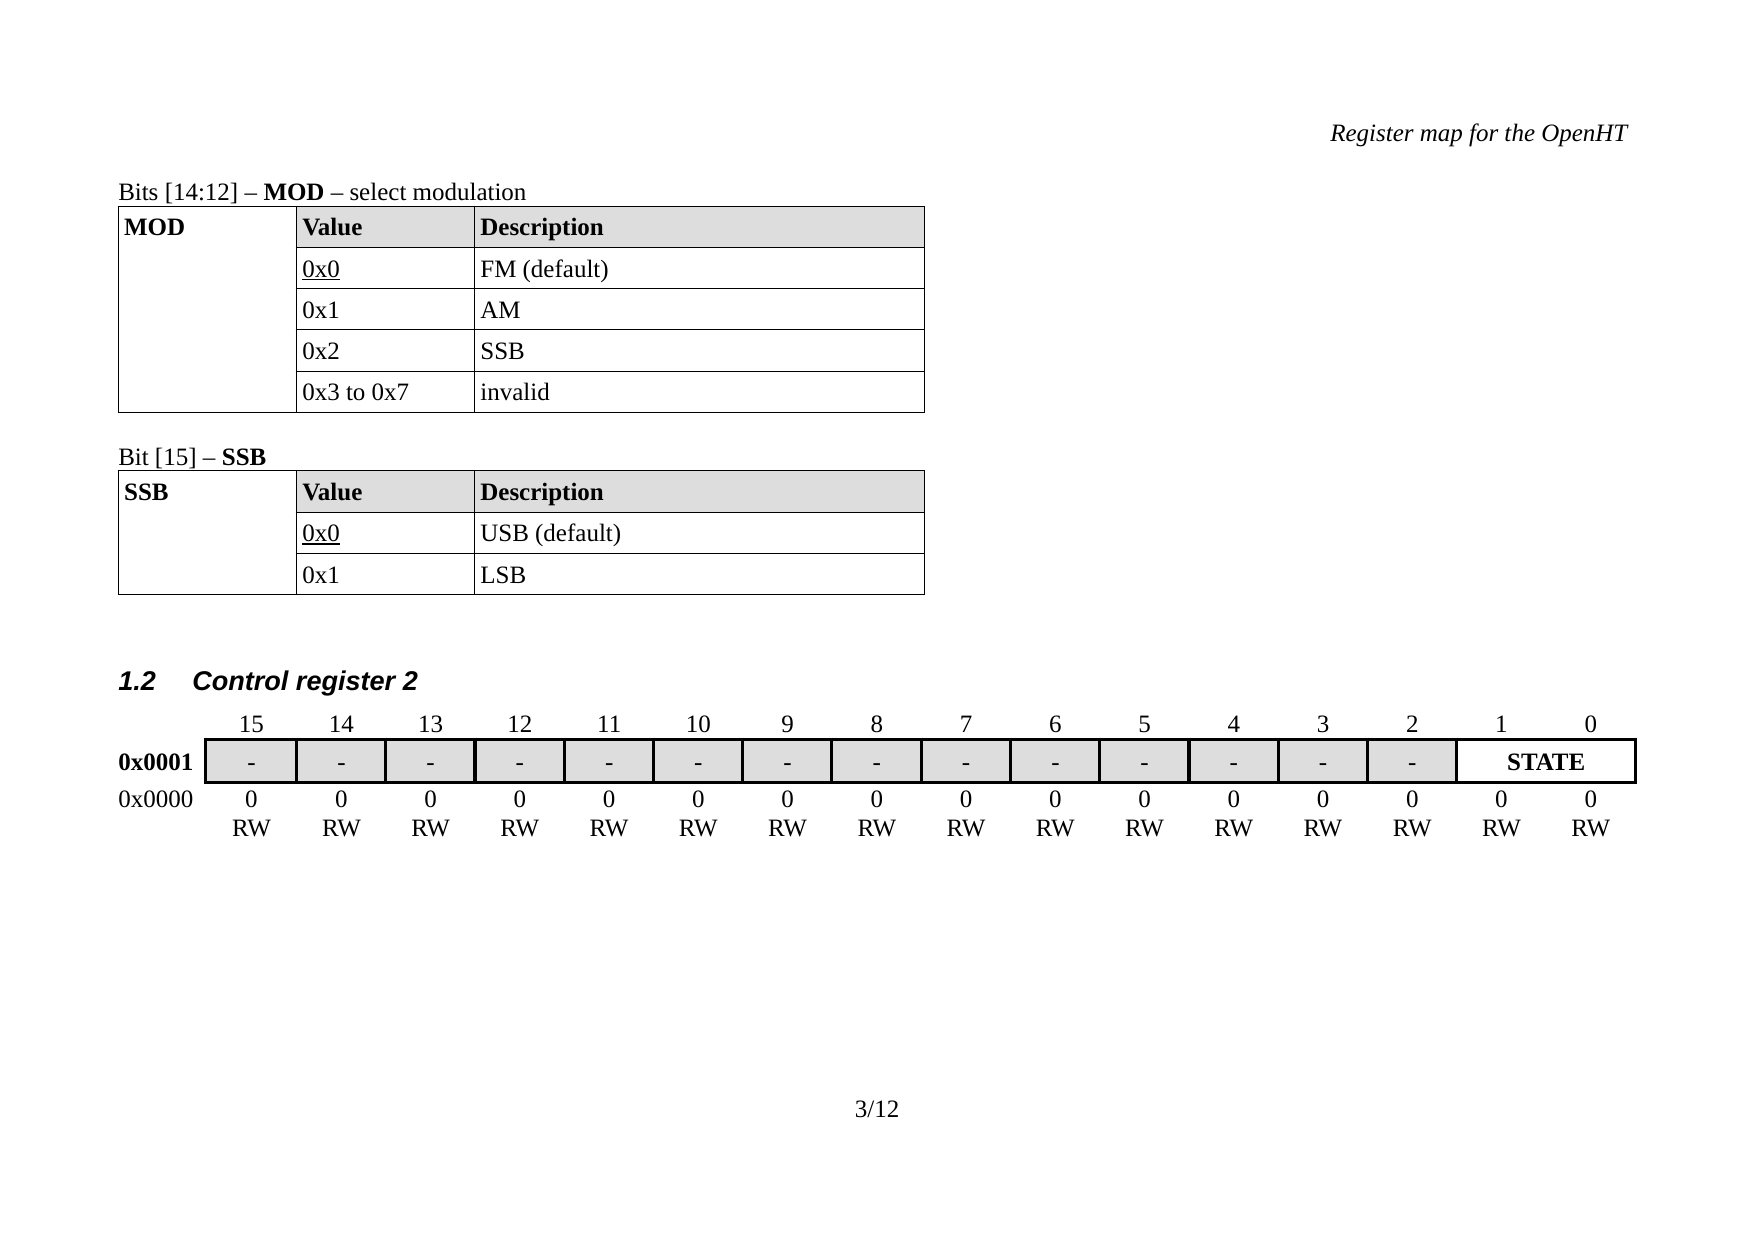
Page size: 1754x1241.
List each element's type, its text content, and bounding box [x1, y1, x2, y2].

table_header 10 [654, 709, 743, 738]
table_cell 0 [1546, 784, 1635, 813]
table_cell 0 [297, 784, 386, 813]
table_header 11 [564, 709, 653, 738]
table_cell - [1012, 741, 1098, 781]
table_header 8 [832, 709, 921, 738]
table_cell 0 [832, 784, 921, 813]
table_cell RW [1189, 813, 1278, 842]
table_cell RW [1546, 813, 1635, 842]
table_cell 0x1 [297, 289, 474, 329]
table_cell RW [1368, 813, 1457, 842]
table_header 14 [297, 709, 386, 738]
table_cell 0 [1368, 784, 1457, 813]
table_header 6 [1010, 709, 1100, 738]
table_cell 0 [1189, 784, 1278, 813]
table_header 5 [1100, 709, 1189, 738]
table_header 4 [1189, 709, 1278, 738]
subtitle Control register 2 [118, 665, 1635, 696]
table_cell RW [654, 813, 743, 842]
table_cell LSB [475, 554, 924, 594]
table_cell 0x0 [297, 513, 474, 553]
table_cell RW [1457, 813, 1546, 842]
table_cell 0 [921, 784, 1010, 813]
table_cell - [1191, 741, 1277, 781]
table_cell 0 [386, 784, 475, 813]
table_cell RW [921, 813, 1010, 842]
table_header 13 [386, 709, 475, 738]
table_cell - [207, 741, 295, 781]
table_cell RW [206, 813, 297, 842]
table_cell 0 [1278, 784, 1367, 813]
table_header 12 [475, 709, 564, 738]
table_cell RW [832, 813, 921, 842]
table_header 7 [921, 709, 1010, 738]
table_cell [118, 813, 206, 842]
table_cell 0 [1010, 784, 1100, 813]
table_header [118, 709, 206, 738]
table_cell RW [564, 813, 653, 842]
table_cell invalid [475, 372, 924, 412]
table_cell - [923, 741, 1009, 781]
text Bits [14:12] – MOD – select modulation [118, 177, 1635, 206]
table_header SSB [119, 471, 296, 594]
table_header 9 [743, 709, 832, 738]
table_header 0 [1546, 709, 1635, 738]
table_cell - [298, 741, 384, 781]
table_header Value [297, 207, 474, 247]
table_cell RW [475, 813, 564, 842]
table_cell USB (default) [475, 513, 924, 553]
table_cell 0x2 [297, 330, 474, 371]
table_cell 0 [206, 784, 297, 813]
table_cell 0x1 [297, 554, 474, 594]
table_header 1 [1457, 709, 1546, 738]
table_cell 0 [564, 784, 653, 813]
table_cell - [744, 741, 830, 781]
table_cell 0x3 to 0x7 [297, 372, 474, 412]
table_cell RW [1010, 813, 1100, 842]
table_header Description [475, 471, 924, 512]
table_header Description [475, 207, 924, 247]
table_cell STATE [1458, 741, 1634, 781]
table_cell AM [475, 289, 924, 329]
table_cell - [477, 741, 563, 781]
table_cell FM (default) [475, 248, 924, 288]
table_cell 0 [654, 784, 743, 813]
table_cell RW [1278, 813, 1367, 842]
table_cell RW [1100, 813, 1189, 842]
table_cell - [387, 741, 473, 781]
table_cell - [655, 741, 741, 781]
table_cell 0 [743, 784, 832, 813]
table_cell - [833, 741, 920, 781]
table_cell - [1369, 741, 1455, 781]
table_header Value [297, 471, 474, 512]
table_header MOD [119, 207, 296, 412]
table_cell - [1101, 741, 1187, 781]
table_cell - [566, 741, 652, 781]
table_cell RW [297, 813, 386, 842]
table_cell 0 [1100, 784, 1189, 813]
table_cell 0x0001 [118, 738, 204, 781]
table_header 2 [1368, 709, 1457, 738]
table_cell - [1280, 741, 1366, 781]
table_cell SSB [475, 330, 924, 371]
table_header 15 [206, 709, 297, 738]
table_cell 0 [1457, 784, 1546, 813]
table_cell 0x0 [297, 248, 474, 288]
table_cell 0x0000 [118, 781, 206, 813]
table_cell 0 [475, 784, 564, 813]
table_header 3 [1278, 709, 1367, 738]
table_cell RW [743, 813, 832, 842]
table_cell RW [386, 813, 475, 842]
text Bit [15] – SSB [118, 442, 1635, 470]
